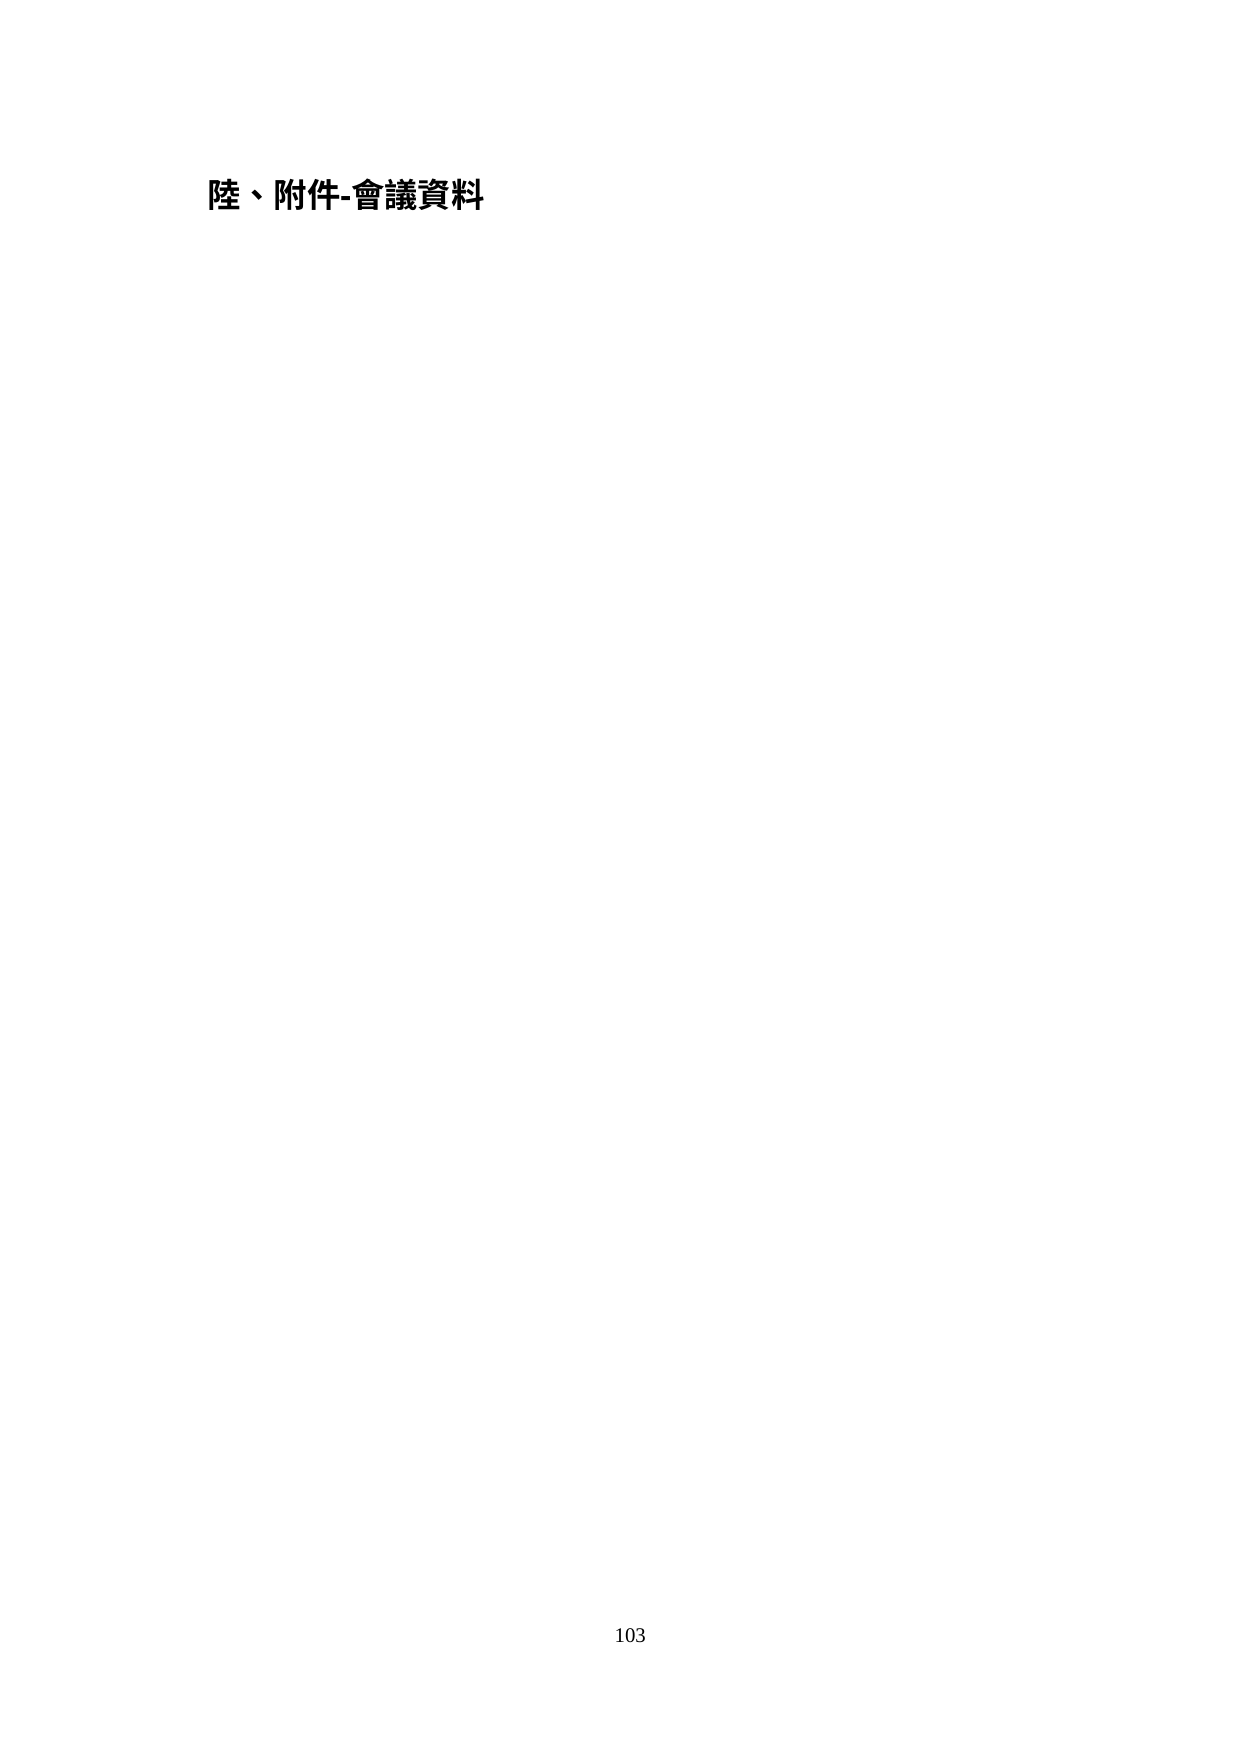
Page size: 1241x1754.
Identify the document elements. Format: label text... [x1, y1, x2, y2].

text 陸、附件-會議資料 [207, 169, 1053, 217]
